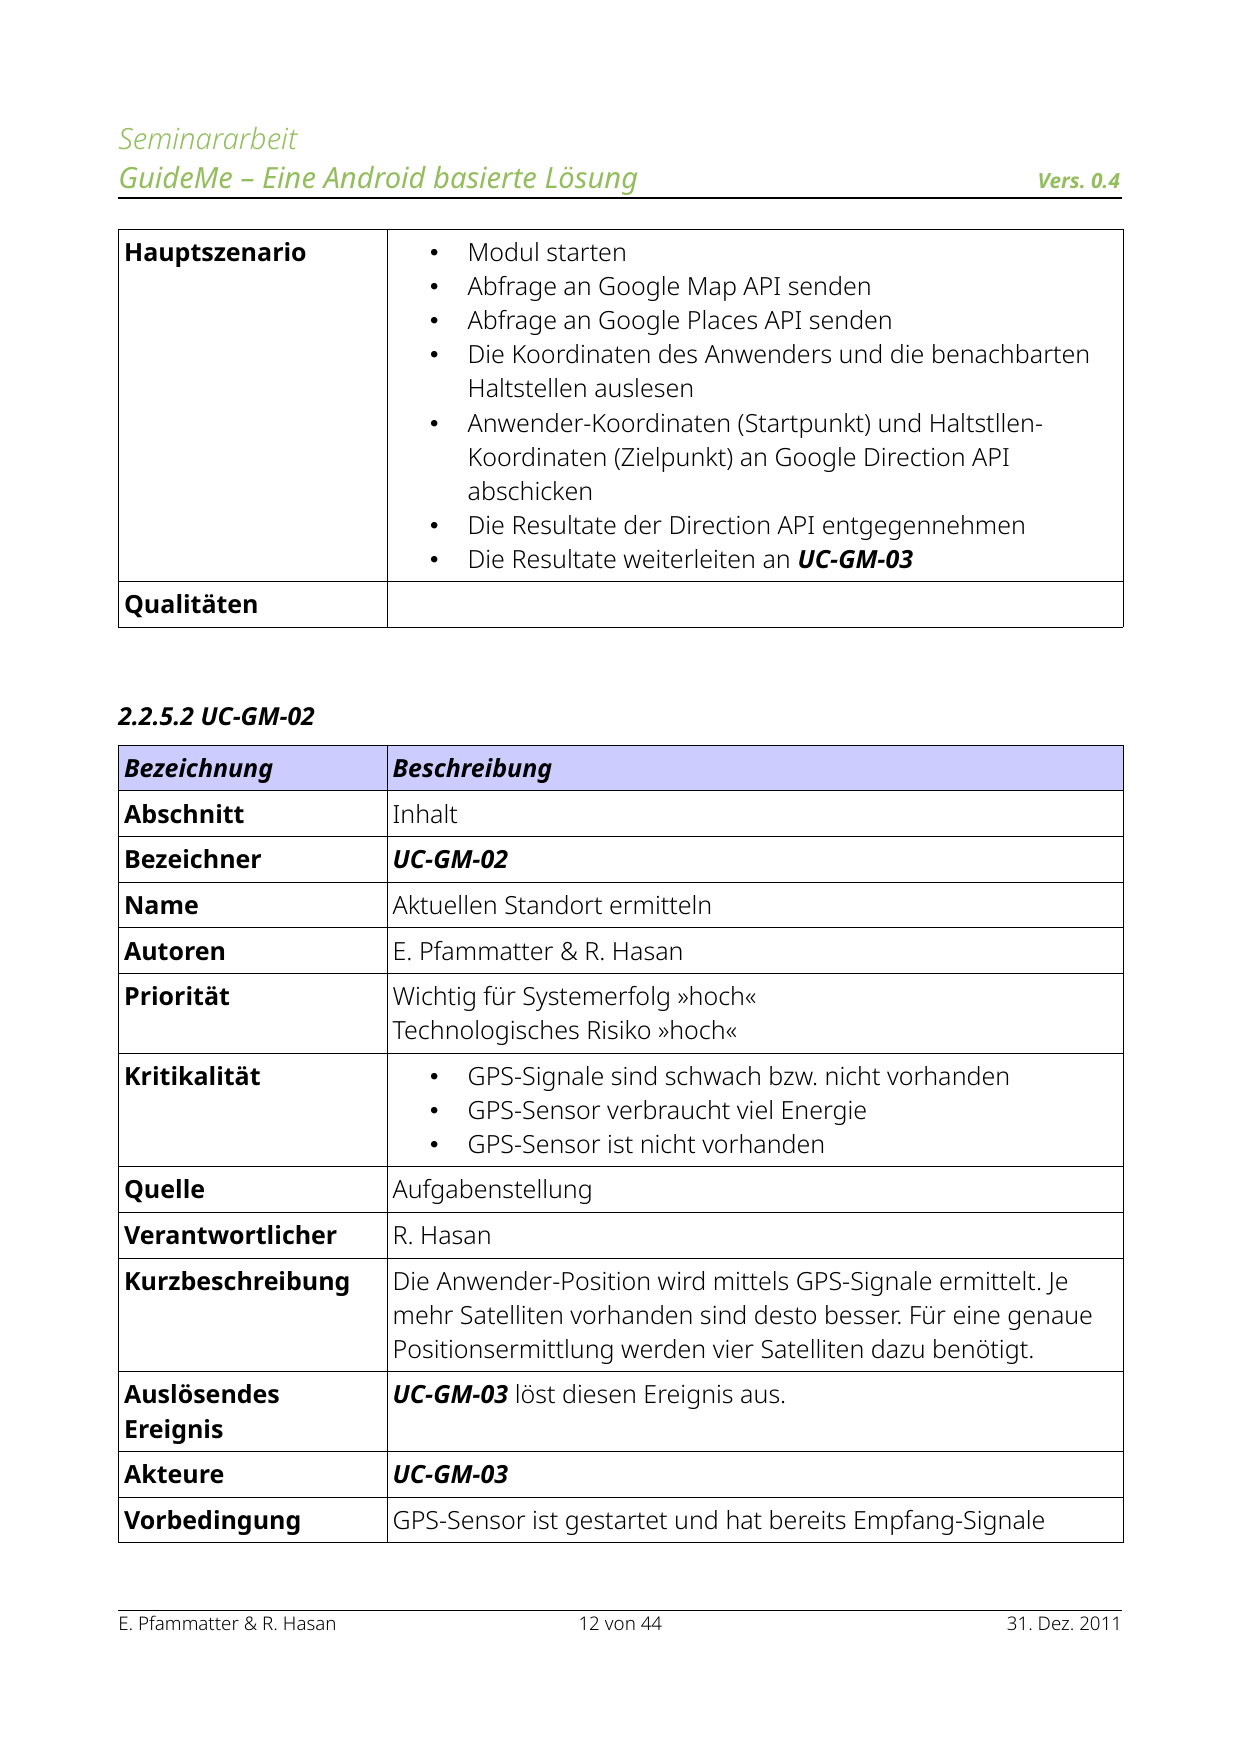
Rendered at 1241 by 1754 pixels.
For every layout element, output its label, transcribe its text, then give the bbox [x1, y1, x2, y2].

table_cell Aufgabenstellung [388, 1167, 1123, 1212]
table_cell Kritikalität [119, 1054, 387, 1166]
table_cell Bezeichner [119, 837, 387, 882]
table_cell Kurzbeschreibung [119, 1259, 387, 1371]
table_cell GPS-Signale sind schwach bzw. nicht vorhanden GPS-Sensor verbraucht viel Energie GPS-Sensor ist nicht vorhanden [388, 1054, 1123, 1166]
table_cell Priorität [119, 974, 387, 1053]
table_cell Autoren [119, 928, 387, 973]
table_cell E. Pfammatter & R. Hasan [388, 928, 1123, 973]
table_header Bezeichnung [119, 746, 387, 790]
table_cell Vorbedingung [119, 1498, 387, 1542]
table_cell UC-GM-03 löst diesen Ereignis aus. [388, 1372, 1123, 1451]
table_cell Hauptszenario [119, 230, 387, 581]
subtitle 2.2.5.2 UC-GM-02 [118, 698, 1122, 732]
table_cell GPS-Sensor ist gestartet und hat bereits Empfang-Signale [388, 1498, 1123, 1542]
table_cell UC-GM-02 [388, 837, 1123, 882]
table_cell R. Hasan [388, 1213, 1123, 1258]
table_cell Auslösendes Ereignis [119, 1372, 387, 1451]
table_cell Qualitäten [119, 582, 387, 627]
table_cell Modul starten Abfrage an Google Map API senden Abfrage an Google Places API senden Die Koordinaten des Anwenders und die benachbarten Haltstellen auslesen Anwender-Koordinaten (Startpunkt) und Haltstllen-Koordinaten (Zielpunkt) an Google Direction API abschicken Die Resultate der Direction API entgegennehmen Die Resultate weiterleiten an UC-GM-03 [388, 230, 1123, 581]
table_cell Inhalt [388, 791, 1123, 836]
table_cell Wichtig für Systemerfolg »hoch« Technologisches Risiko »hoch« [388, 974, 1123, 1053]
table_cell Akteure [119, 1452, 387, 1497]
table_cell UC-GM-03 [388, 1452, 1123, 1497]
table_cell Aktuellen Standort ermitteln [388, 883, 1123, 927]
table_cell Name [119, 883, 387, 927]
table_cell Die Anwender-Position wird mittels GPS-Signale ermittelt. Je mehr Satelliten vorhanden sind desto besser. Für eine genaue Positionsermittlung werden vier Satelliten dazu benötigt. [388, 1259, 1123, 1371]
table_cell Quelle [119, 1167, 387, 1212]
table_cell [388, 582, 1123, 627]
table_cell Abschnitt [119, 791, 387, 836]
table_header Beschreibung [388, 746, 1123, 790]
table_cell Verantwortlicher [119, 1213, 387, 1258]
